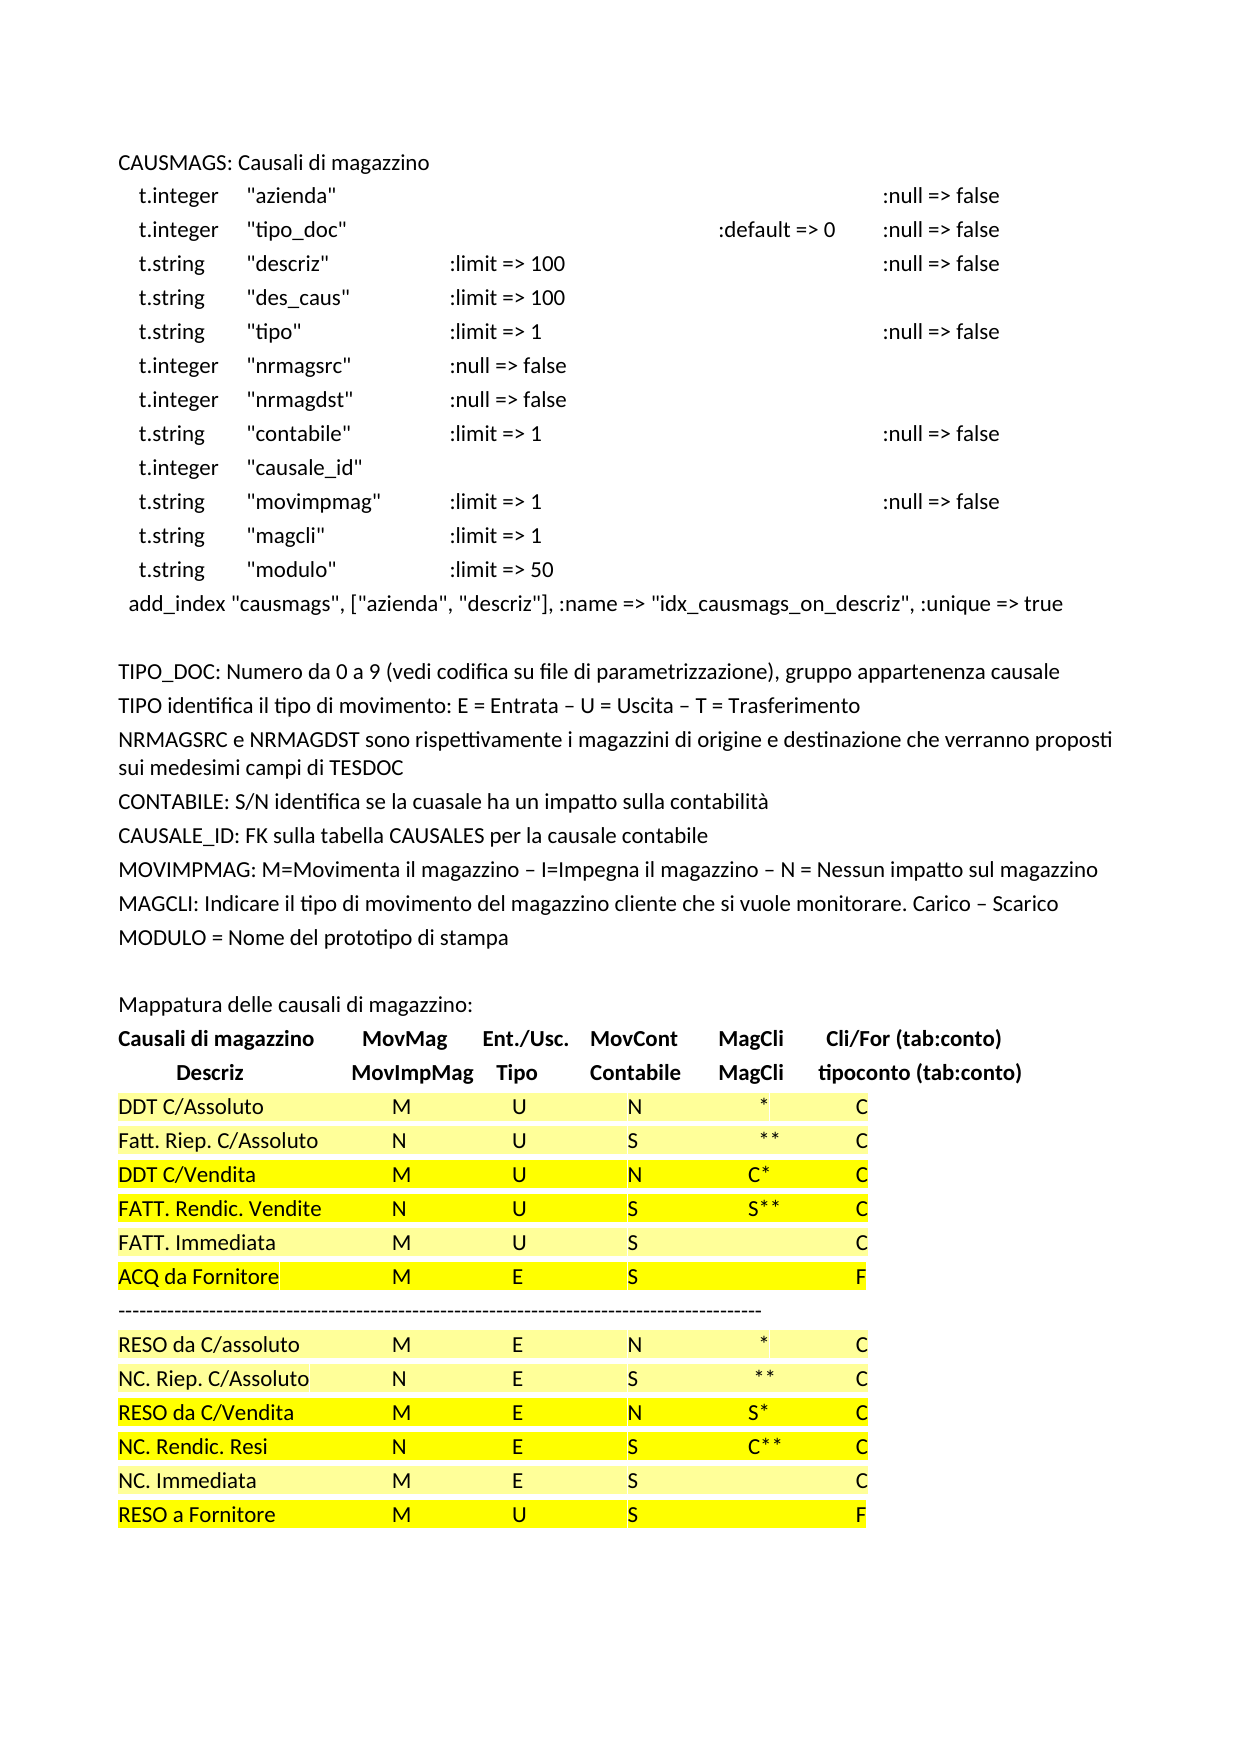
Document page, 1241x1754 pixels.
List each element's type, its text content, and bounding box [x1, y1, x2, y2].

text t.integer "causale_id" [118, 453, 1122, 481]
text MODULO = Nome del prototipo di stampa [118, 923, 1122, 951]
text t.integer "azienda" :null => false [118, 182, 1122, 209]
text t.string "contabile" :limit => 1 :null => false [118, 419, 1122, 447]
text RESO da C/assoluto M E N * C [118, 1330, 1122, 1358]
text NC. Rendic. Resi N E S C** C [118, 1432, 1122, 1460]
text Mappatura delle causali di magazzino: [118, 991, 1122, 1019]
text ACQ da Fornitore M E S F [118, 1262, 1122, 1290]
text FATT. Rendic. Vendite N U S S** C [118, 1194, 1122, 1222]
text TIPO identifica il tipo di movimento: E = Entrata – U = Uscita – T = Trasferimento [118, 691, 1122, 719]
text DDT C/Vendita M U N C* C [118, 1160, 1122, 1188]
text add_index "causmags", ["azienda", "descriz"], :name => "idx_causmags_on_descriz", :unique => true [118, 589, 1122, 617]
text t.string "tipo" :limit => 1 :null => false [118, 317, 1122, 345]
text NC. Immediata M E S C [118, 1466, 1122, 1494]
text t.integer "nrmagdst" :null => false [118, 385, 1122, 413]
text RESO da C/Vendita M E N S* C [118, 1398, 1122, 1426]
text t.string "descriz" :limit => 100 :null => false [118, 249, 1122, 277]
text NC. Riep. C/Assoluto N E S ** C [118, 1364, 1122, 1392]
text t.string "modulo" :limit => 50 [118, 555, 1122, 583]
text FATT. Immediata M U S C [118, 1228, 1122, 1256]
text CAUSMAGS: Causali di magazzino [118, 148, 1122, 176]
text NRMAGSRC e NRMAGDST sono rispettivamente i magazzini di origine e destinazione che verranno proposti sui medesimi campi di TESDOC [118, 725, 1122, 781]
text CONTABILE: S/N identifica se la cuasale ha un impatto sulla contabilità [118, 787, 1122, 815]
text RESO a Fornitore M U S F [118, 1500, 1122, 1528]
text MAGCLI: Indicare il tipo di movimento del magazzino cliente che si vuole monitorare. Carico – Scarico [118, 889, 1122, 917]
text -------------------------------------------------------------------------------------------- [118, 1296, 1122, 1324]
text t.integer "nrmagsrc" :null => false [118, 351, 1122, 379]
text t.string "movimpmag" :limit => 1 :null => false [118, 487, 1122, 515]
text DDT C/Assoluto M U N * C [118, 1092, 1122, 1121]
text Causali di magazzino MovMag Ent./Usc. MovCont MagCli Cli/For (tab:conto) [118, 1024, 1122, 1053]
text TIPO_DOC: Numero da 0 a 9 (vedi codifica su file di parametrizzazione), gruppo appartenenza causale [118, 657, 1122, 685]
text t.string "magcli" :limit => 1 [118, 521, 1122, 549]
text t.integer "tipo_doc" :default => 0 :null => false [118, 216, 1122, 243]
text CAUSALE_ID: FK sulla tabella CAUSALES per la causale contabile [118, 821, 1122, 849]
text Descriz MovImpMag Tipo Contabile MagCli tipoconto (tab:conto) [118, 1058, 1122, 1087]
text t.string "des_caus" :limit => 100 [118, 283, 1122, 311]
text Fatt. Riep. C/Assoluto N U S ** C [118, 1126, 1122, 1154]
text MOVIMPMAG: M=Movimenta il magazzino – I=Impegna il magazzino – N = Nessun impatto sul magazzino [118, 855, 1122, 883]
